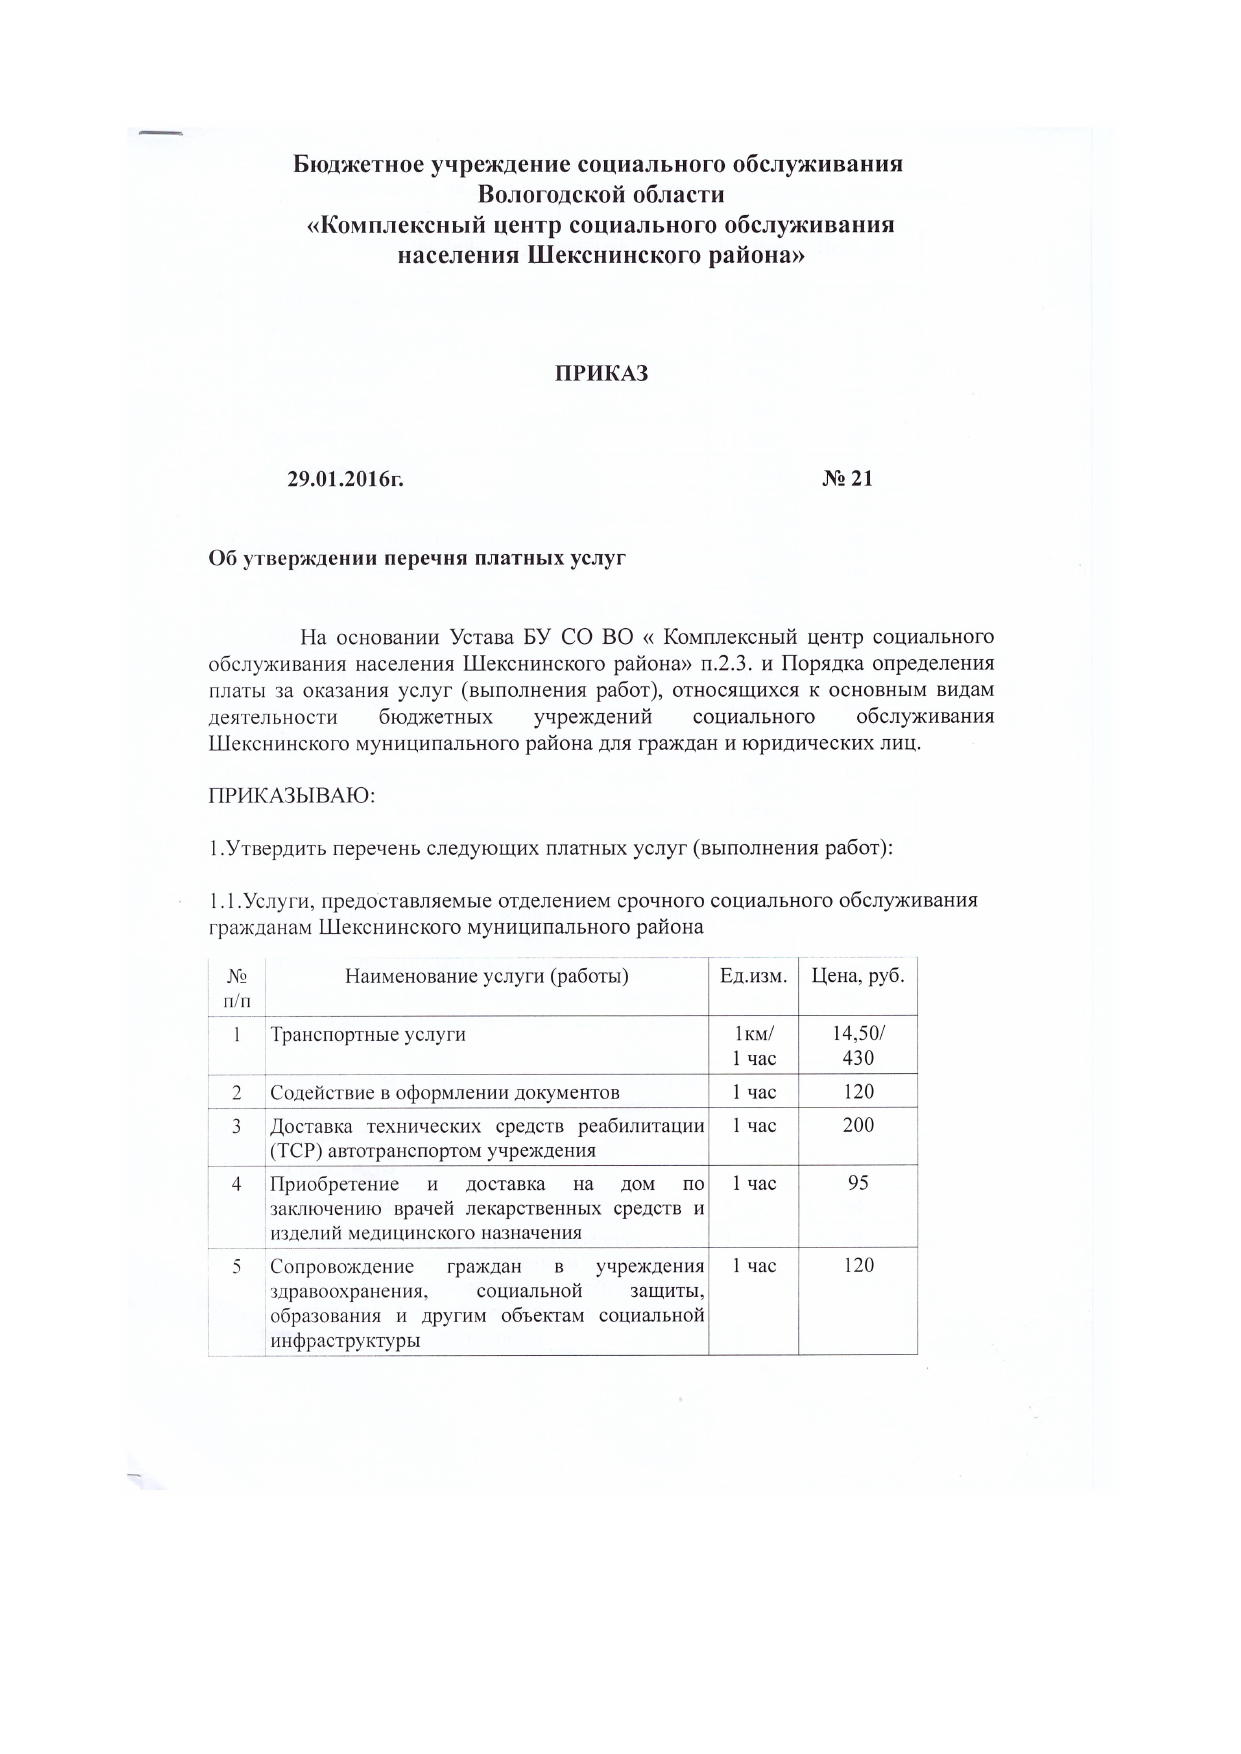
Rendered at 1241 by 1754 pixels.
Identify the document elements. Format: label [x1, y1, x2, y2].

picture [118, 118, 1122, 1499]
